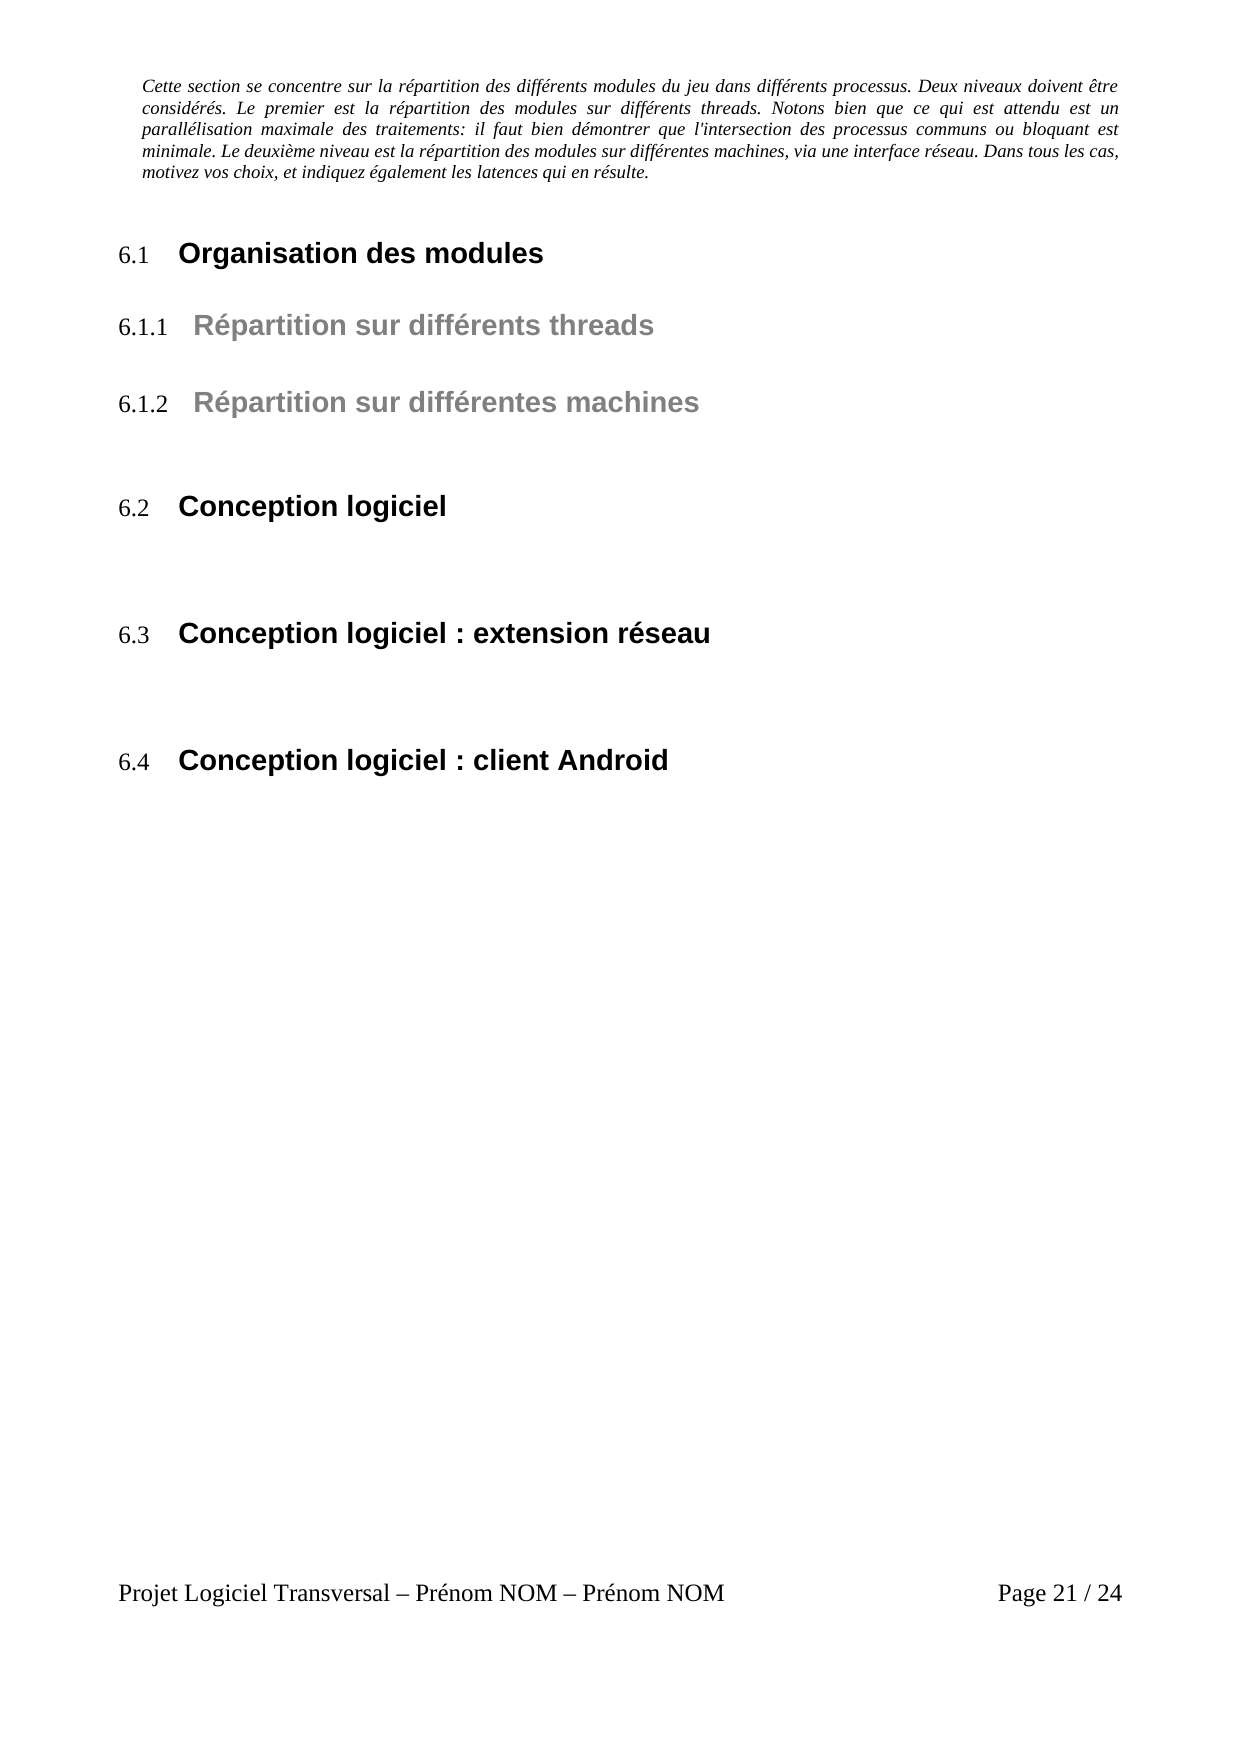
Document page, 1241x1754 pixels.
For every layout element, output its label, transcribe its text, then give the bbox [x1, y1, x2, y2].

list Répartition sur différents threads [118, 308, 1122, 342]
text Cette section se concentre sur la répartition des différents modules du jeu dans différents processus. Deux niveaux doivent être considérés. Le premier est la répartition des modules sur différents threads. Notons bien que ce qui est attendu est un parallélisation maximale des traitements: il faut bien démontrer que l'intersection des processus communs ou bloquant est minimale. Le deuxième niveau est la répartition des modules sur différentes machines, via une interface réseau. Dans tous les cas, motivez vos choix, et indiquez également les latences qui en résulte. [142, 75, 1122, 183]
list Conception logiciel : client Android [118, 743, 1122, 777]
list Organisation des modules [118, 237, 1122, 270]
list Conception logiciel : extension réseau [118, 616, 1122, 650]
list Conception logiciel [118, 489, 1122, 522]
list Répartition sur différentes machines [118, 385, 1122, 419]
